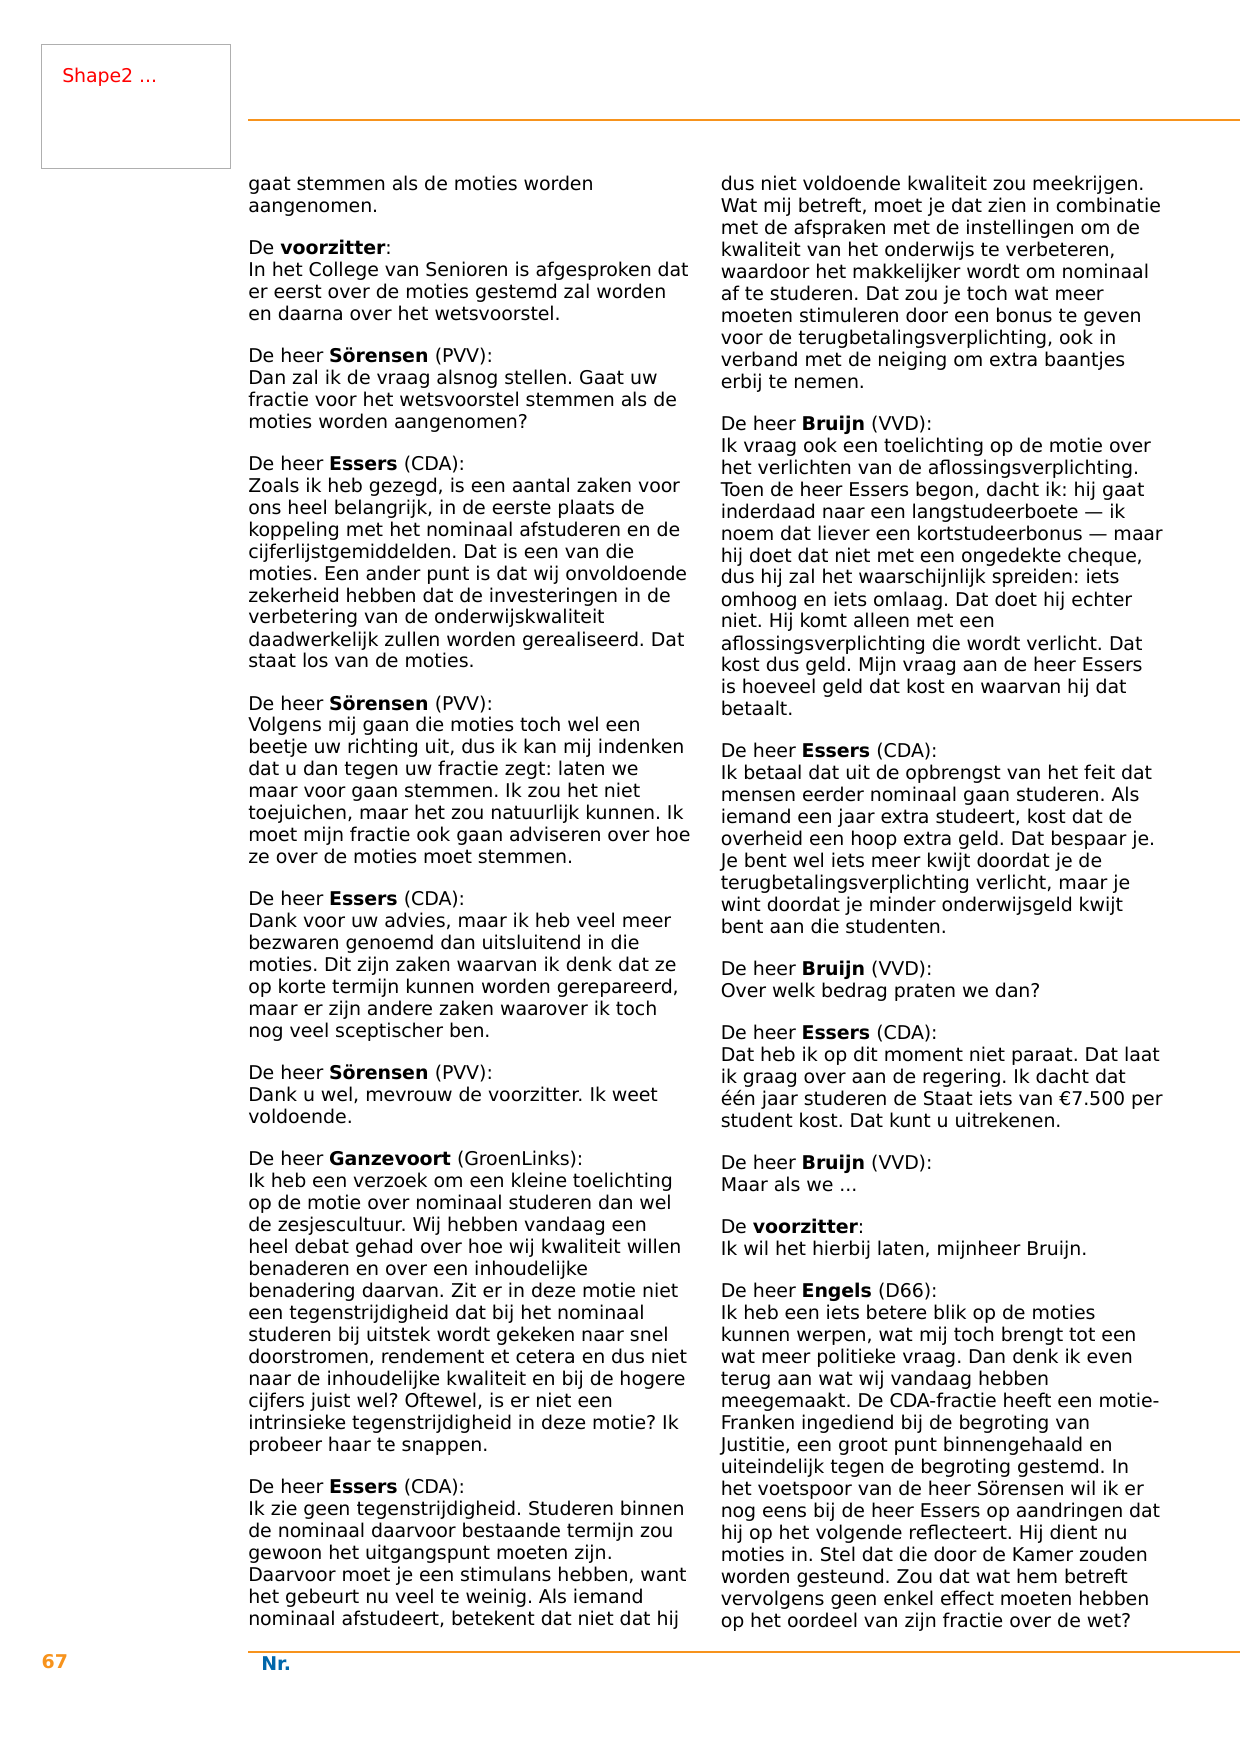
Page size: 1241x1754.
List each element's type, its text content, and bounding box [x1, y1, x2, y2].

text In het College van Senioren is afgesproken dat er eerst over de moties gestemd zal worden en daarna over het wetsvoorstel. [248, 259, 691, 325]
text gaat stemmen als de moties worden aangenomen. [248, 173, 691, 217]
text De heer Sörensen (PVV): [248, 1062, 691, 1084]
text dus niet voldoende kwaliteit zou meekrijgen. Wat mij betreft, moet je dat zien in combinatie met de afspraken met de instellingen om de kwaliteit van het onderwijs te verbeteren, waardoor het makkelijker wordt om nominaal af te studeren. Dat zou je toch wat meer moeten stimuleren door een bonus te geven voor de terugbetalingsverplichting, ook in verband met de neiging om extra baantjes erbij te nemen. [721, 173, 1163, 393]
text De heer Essers (CDA): [248, 1476, 691, 1498]
text Maar als we ... [721, 1174, 1163, 1196]
text Over welk bedrag praten we dan? [721, 980, 1163, 1002]
text Ik betaal dat uit de opbrengst van het feit dat mensen eerder nominaal gaan studeren. Als iemand een jaar extra studeert, kost dat de overheid een hoop extra geld. Dat bespaar je. Je bent wel iets meer kwijt doordat je de terugbetalingsverplichting verlicht, maar je wint doordat je minder onderwijsgeld kwijt bent aan die studenten. [721, 762, 1163, 938]
text Volgens mij gaan die moties toch wel een beetje uw richting uit, dus ik kan mij indenken dat u dan tegen uw fractie zegt: laten we maar voor gaan stemmen. Ik zou het niet toejuichen, maar het zou natuurlijk kunnen. Ik moet mijn fractie ook gaan adviseren over hoe ze over de moties moet stemmen. [248, 714, 691, 868]
text De heer Sörensen (PVV): [248, 345, 691, 367]
text De heer Bruijn (VVD): [721, 413, 1163, 434]
text De heer Sörensen (PVV): [248, 692, 691, 714]
text De heer Ganzevoort (GroenLinks): [248, 1148, 691, 1170]
text De heer Essers (CDA): [248, 453, 691, 474]
text Dat heb ik op dit moment niet paraat. Dat laat ik graag over aan de regering. Ik dacht dat één jaar studeren de Staat iets van €7.500 per student kost. Dat kunt u uitrekenen. [721, 1044, 1163, 1132]
text De voorzitter: [248, 237, 691, 259]
text Zoals ik heb gezegd, is een aantal zaken voor ons heel belangrijk, in de eerste plaats de koppeling met het nominaal afstuderen en de cijferlijstgemiddelden. Dat is een van die moties. Een ander punt is dat wij onvoldoende zekerheid hebben dat de investeringen in de verbetering van de onderwijskwaliteit daadwerkelijk zullen worden gerealiseerd. Dat staat los van de moties. [248, 474, 691, 672]
text De heer Bruijn (VVD): [721, 1152, 1163, 1174]
text De heer Engels (D66): [721, 1280, 1163, 1302]
text De heer Essers (CDA): [248, 888, 691, 910]
text Dank voor uw advies, maar ik heb veel meer bezwaren genoemd dan uitsluitend in die moties. Dit zijn zaken waarvan ik denk dat ze op korte termijn kunnen worden gerepareerd, maar er zijn andere zaken waarover ik toch nog veel sceptischer ben. [248, 910, 691, 1042]
text De voorzitter: [721, 1216, 1163, 1238]
text De heer Essers (CDA): [721, 1022, 1163, 1044]
text Ik zie geen tegenstrijdigheid. Studeren binnen de nominaal daarvoor bestaande termijn zou gewoon het uitgangspunt moeten zijn. Daarvoor moet je een stimulans hebben, want het gebeurt nu veel te weinig. Als iemand nominaal afstudeert, betekent dat niet dat hij [248, 1498, 691, 1629]
text De heer Essers (CDA): [721, 740, 1163, 762]
text Ik heb een iets betere blik op de moties kunnen werpen, wat mij toch brengt tot een wat meer politieke vraag. Dan denk ik even terug aan wat wij vandaag hebben meegemaakt. De CDA-fractie heeft een motie-Franken ingediend bij de begroting van Justitie, een groot punt binnengehaald en uiteindelijk tegen de begroting gestemd. In het voetspoor van de heer Sörensen wil ik er nog eens bij de heer Essers op aandringen dat hij op het volgende reflecteert. Hij dient nu moties in. Stel dat die door de Kamer zouden worden gesteund. Zou dat wat hem betreft vervolgens geen enkel effect moeten hebben op het oordeel van zijn fractie over de wet? [721, 1302, 1163, 1632]
text Ik heb een verzoek om een kleine toelichting op de motie over nominaal studeren dan wel de zesjescultuur. Wij hebben vandaag een heel debat gehad over hoe wij kwaliteit willen benaderen en over een inhoudelijke benadering daarvan. Zit er in deze motie niet een tegenstrijdigheid dat bij het nominaal studeren bij uitstek wordt gekeken naar snel doorstromen, rendement et cetera en dus niet naar de inhoudelijke kwaliteit en bij de hogere cijfers juist wel? Oftewel, is er niet een intrinsieke tegenstrijdigheid in deze motie? Ik probeer haar te snappen. [248, 1170, 691, 1456]
text De heer Bruijn (VVD): [721, 958, 1163, 980]
text Dank u wel, mevrouw de voorzitter. Ik weet voldoende. [248, 1084, 691, 1128]
text Dan zal ik de vraag alsnog stellen. Gaat uw fractie voor het wetsvoorstel stemmen als de moties worden aangenomen? [248, 367, 691, 433]
text Ik vraag ook een toelichting op de motie over het verlichten van de aflossingsverplichting. Toen de heer Essers begon, dacht ik: hij gaat inderdaad naar een langstudeerboete — ik noem dat liever een kortstudeerbonus — maar hij doet dat niet met een ongedekte cheque, dus hij zal het waarschijnlijk spreiden: iets omhoog en iets omlaag. Dat doet hij echter niet. Hij komt alleen met een aflossingsverplichting die wordt verlicht. Dat kost dus geld. Mijn vraag aan de heer Essers is hoeveel geld dat kost en waarvan hij dat betaalt. [721, 434, 1163, 720]
text Ik wil het hierbij laten, mijnheer Bruijn. [721, 1238, 1163, 1260]
